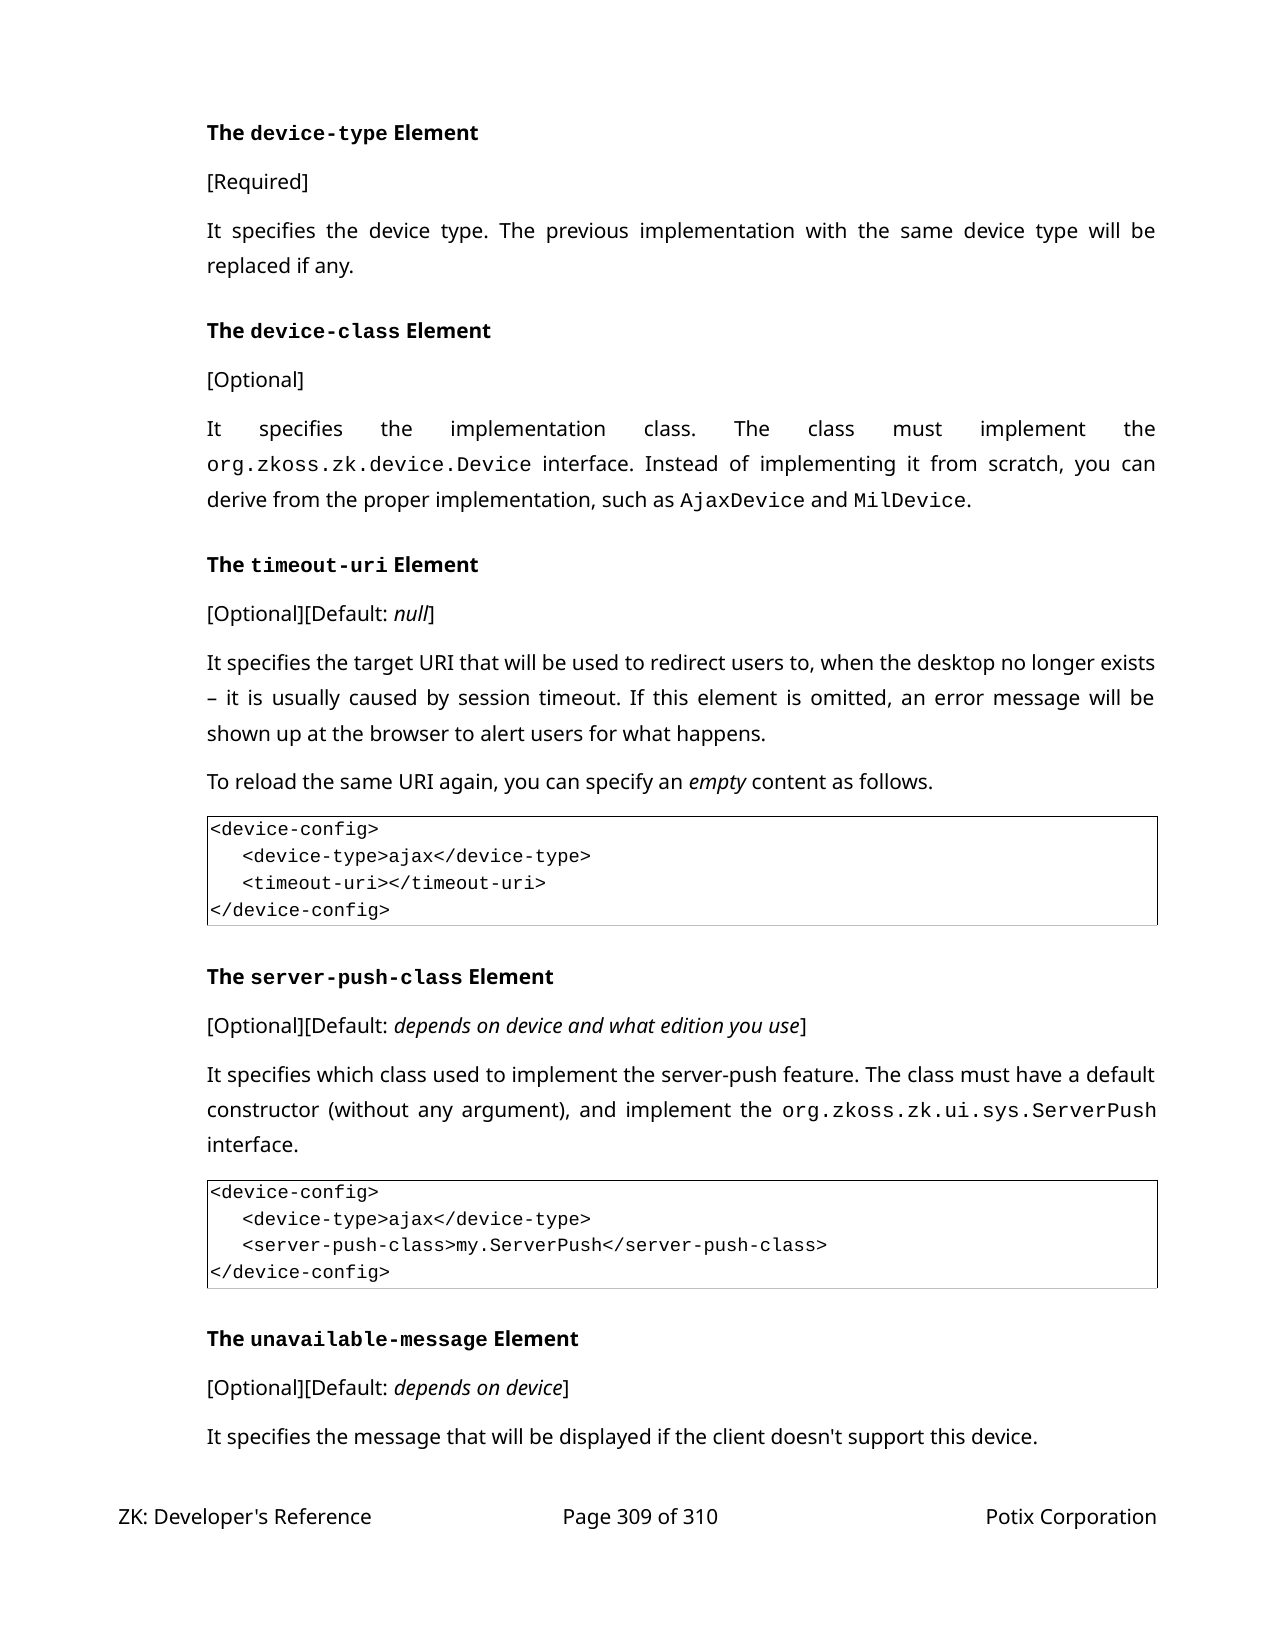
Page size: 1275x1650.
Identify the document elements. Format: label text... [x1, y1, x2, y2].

text <device-type>ajax</device-type> <server-push-class>my.ServerPush</server-push-class> [208, 1207, 1157, 1257]
text [Optional][Default: depends on device and what edition you use] [207, 1011, 1157, 1039]
text It specifies the message that will be displayed if the client doesn't support this device. [207, 1422, 1157, 1451]
text It specifies the implementation class. The class must implement the org.zkoss.zk.device.Device interface. Instead of implementing it from scratch, you can derive from the proper implementation, such as AjaxDevice and MilDevice. [207, 414, 1157, 513]
text It specifies the target URI that will be used to redirect users to, when the desktop no longer exists – it is usually caused by session timeout. If this element is omitted, an error message will be shown up at the browser to alert users for what happens. [207, 648, 1157, 747]
text <device-config> [208, 1181, 1157, 1204]
subtitle The device-type Element [207, 118, 1157, 147]
subtitle The unavailable-message Element [207, 1324, 1157, 1353]
text </device-config> [208, 1260, 1157, 1288]
subtitle The server-push-class Element [207, 962, 1157, 990]
text </device-config> [208, 898, 1157, 925]
text <timeout-uri></timeout-uri> [208, 871, 1157, 895]
text To reload the same URI again, you can specify an empty content as follows. [207, 767, 1157, 796]
subtitle The device-class Element [207, 316, 1157, 345]
text <device-type>ajax</device-type> [208, 843, 1157, 868]
text [Optional][Default: null] [207, 599, 1157, 628]
text <device-config> [208, 817, 1157, 841]
text It specifies the device type. The previous implementation with the same device type will be replaced if any. [207, 216, 1157, 279]
text [Optional][Default: depends on device] [207, 1373, 1157, 1402]
subtitle The timeout-uri Element [207, 550, 1157, 579]
text [Optional] [207, 365, 1157, 394]
text It specifies which class used to implement the server-push feature. The class must have a default constructor (without any argument), and implement the org.zkoss.zk.ui.sys.ServerPush interface. [207, 1060, 1157, 1159]
text [Required] [207, 167, 1157, 196]
